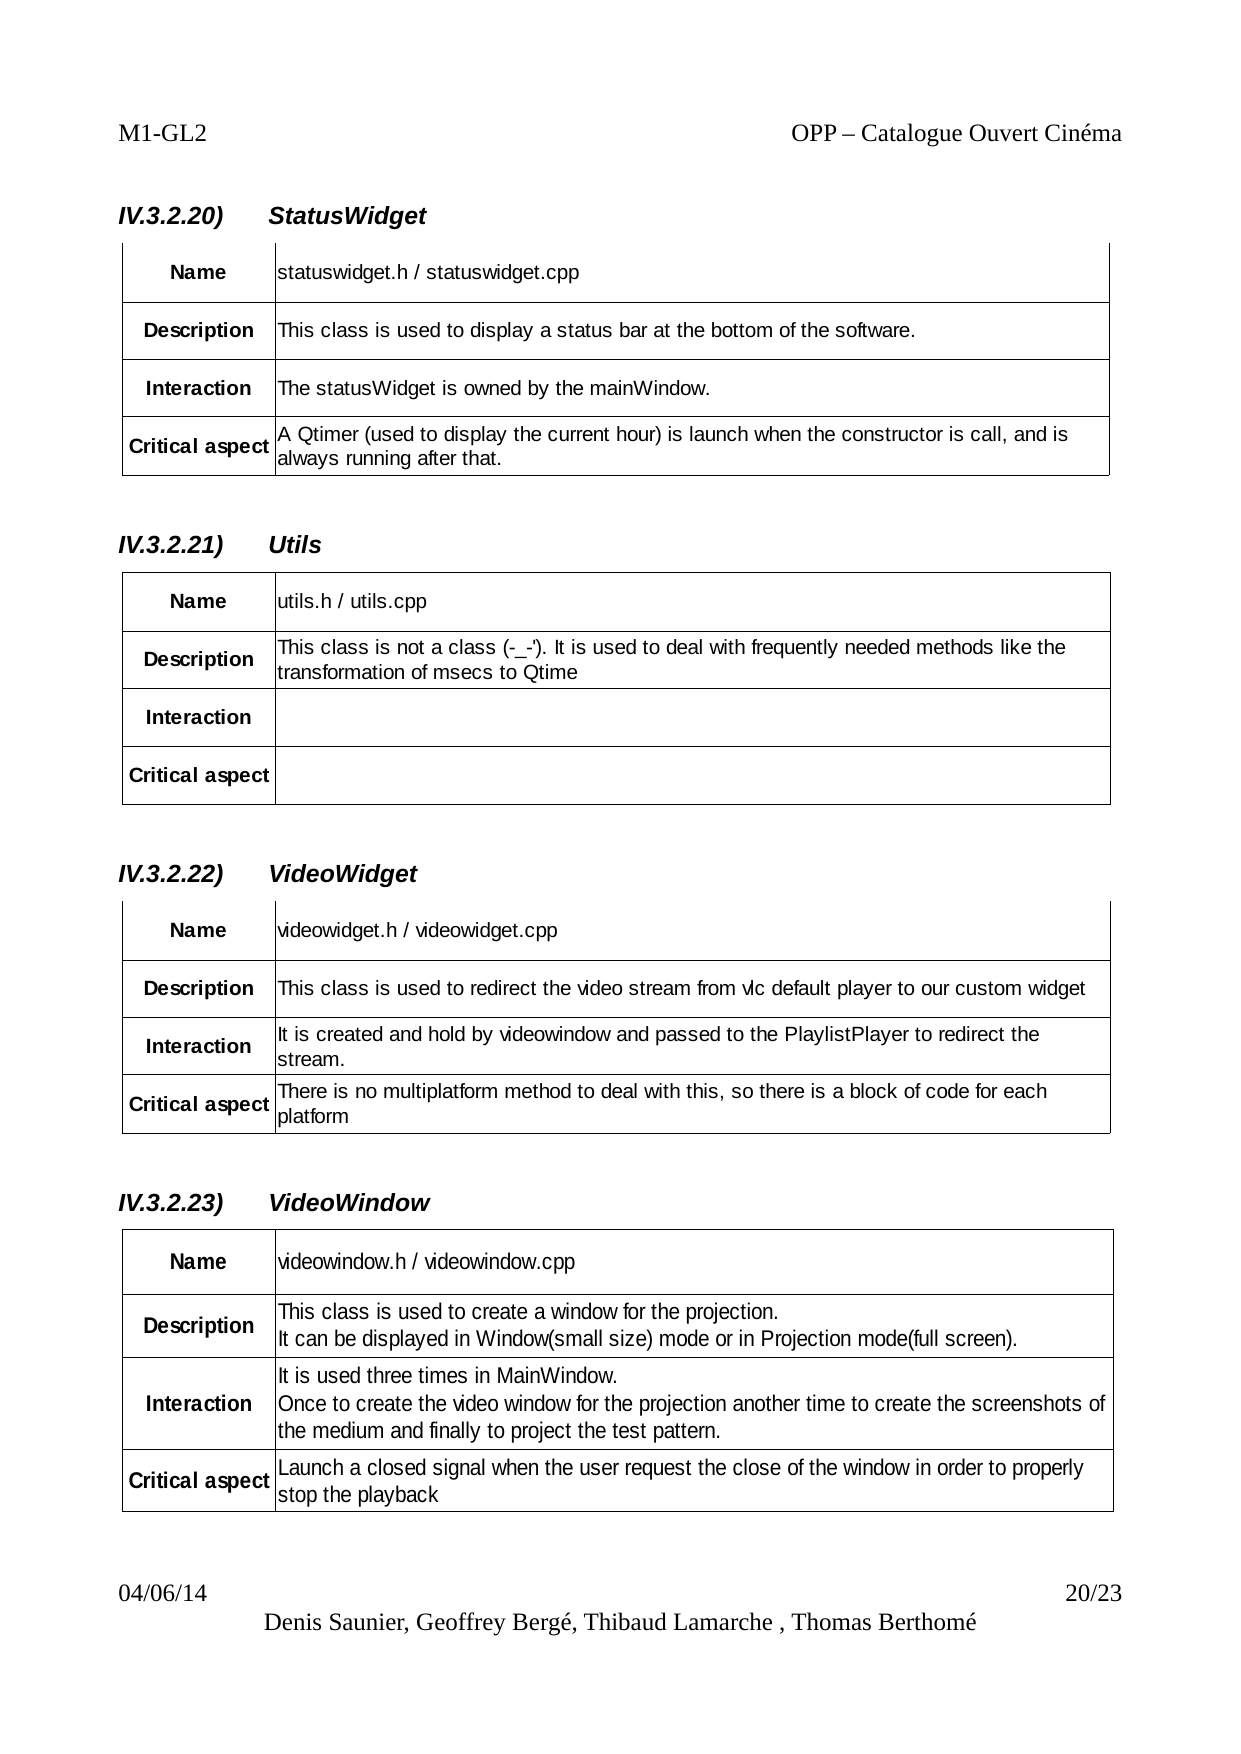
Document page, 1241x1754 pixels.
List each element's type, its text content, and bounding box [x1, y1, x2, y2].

subtitle Utils [118, 530, 1122, 559]
subtitle VideoWindow [118, 1188, 1122, 1217]
subtitle StatusWidget [118, 201, 1122, 230]
subtitle VideoWidget [118, 859, 1122, 888]
